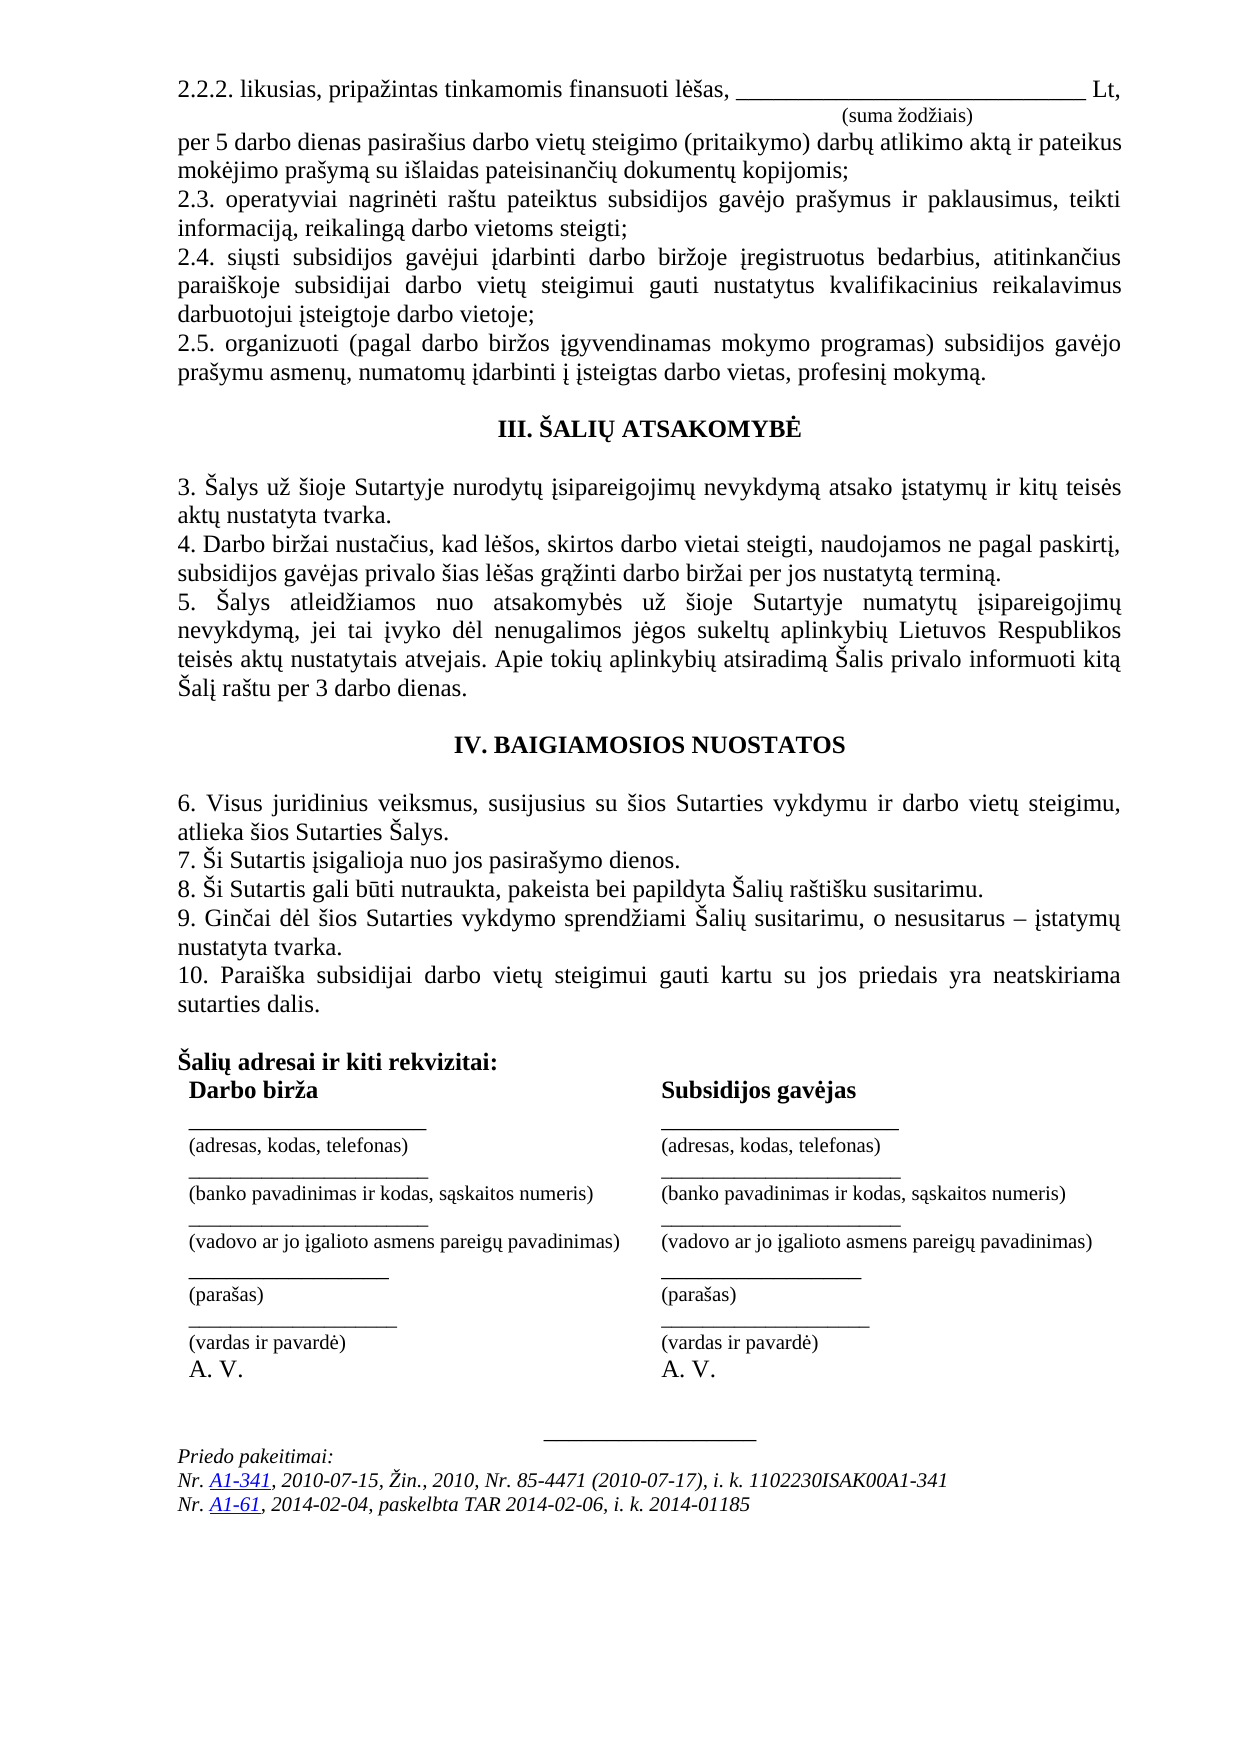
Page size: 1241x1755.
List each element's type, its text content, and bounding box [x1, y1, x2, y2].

text 10. Paraiška subsidijai darbo vietų steigimui gauti kartu su jos priedais yra neatskiriama sutarties dalis. [177, 960, 1122, 1018]
text 7. Ši Sutartis įsigalioja nuo jos pasirašymo dienos. [177, 845, 1122, 874]
text per 5 darbo dienas pasirašius darbo vietų steigimo (pritaikymo) darbų atlikimo aktą ir pateikus mokėjimo prašymą su išlaidas pateisinančių dokumentų kopijomis; [177, 127, 1122, 184]
text 4. Darbo biržai nustačius, kad lėšos, skirtos darbo vietai steigti, naudojamos ne pagal paskirtį, subsidijos gavėjas privalo šias lėšas grąžinti darbo biržai per jos nustatytą terminą. [177, 529, 1122, 587]
table_header Subsidijos gavėjas ___________________ (adresas, kodas, telefonas) _______________________ (banko pavadinimas ir kodas, sąskaitos numeris) _______________________ (vadovo ar jo įgalioto asmens pareigų pavadinimas) ________________ (parašas) ____________________ (vardas ir pavardė) A. V. [650, 1075, 1122, 1386]
text (suma žodžiais) [177, 103, 1122, 127]
text 5. Šalys atleidžiamos nuo atsakomybės už šioje Sutartyje numatytų įsipareigojimų nevykdymą, jei tai įvyko dėl nenugalimos jėgos sukeltų aplinkybių Lietuvos Respublikos teisės aktų nustatytais atvejais. Apie tokių aplinkybių atsiradimą Šalis privalo informuoti kitą Šalį raštu per 3 darbo dienas. [177, 587, 1122, 702]
text 2.5. organizuoti (pagal darbo biržos įgyvendinamas mokymo programas) subsidijos gavėjo prašymu asmenų, numatomų įdarbinti į įsteigtas darbo vietas, profesinį mokymą. [177, 328, 1122, 385]
text 2.4. siųsti subsidijos gavėjui įdarbinti darbo biržoje įregistruotus bedarbius, atitinkančius paraiškoje subsidijai darbo vietų steigimui gauti nustatytus kvalifikacinius reikalavimus darbuotojui įsteigtoje darbo vietoje; [177, 242, 1122, 328]
text III. ŠALIŲ ATSAKOMYBĖ [177, 414, 1122, 443]
table_header Darbo birža ___________________ (adresas, kodas, telefonas) _______________________ (banko pavadinimas ir kodas, sąskaitos numeris) _______________________ (vadovo ar jo įgalioto asmens pareigų pavadinimas) ________________ (parašas) ____________________ (vardas ir pavardė) A. V. [177, 1075, 650, 1386]
text 2.2.2. likusias, pripažintas tinkamomis finansuoti lėšas, ____________________________ Lt, [177, 74, 1122, 103]
text 3. Šalys už šioje Sutartyje nurodytų įsipareigojimų nevykdymą atsako įstatymų ir kitų teisės aktų nustatyta tvarka. [177, 472, 1122, 529]
text 9. Ginčai dėl šios Sutarties vykdymo sprendžiami Šalių susitarimu, o nesusitarus – įstatymų nustatyta tvarka. [177, 903, 1122, 960]
text 8. Ši Sutartis gali būti nutraukta, pakeista bei papildyta Šalių raštišku susitarimu. [177, 874, 1122, 903]
text 2.3. operatyviai nagrinėti raštu pateiktus subsidijos gavėjo prašymus ir paklausimus, teikti informaciją, reikalingą darbo vietoms steigti; [177, 184, 1122, 242]
text Priedo pakeitimai: [177, 1444, 1122, 1468]
text IV. BAIGIAMOSIOS NUOSTATOS [177, 730, 1122, 759]
text Nr. A1-61, 2014-02-04, paskelbta TAR 2014-02-06, i. k. 2014-01185 [177, 1492, 1122, 1516]
text _________________ [177, 1415, 1122, 1444]
text Nr. A1-341, 2010-07-15, Žin., 2010, Nr. 85-4471 (2010-07-17), i. k. 1102230ISAK00A1-341 [177, 1468, 1122, 1492]
text Šalių adresai ir kiti rekvizitai: [177, 1047, 1122, 1075]
text 6. Visus juridinius veiksmus, susijusius su šios Sutarties vykdymu ir darbo vietų steigimu, atlieka šios Sutarties Šalys. [177, 788, 1122, 845]
